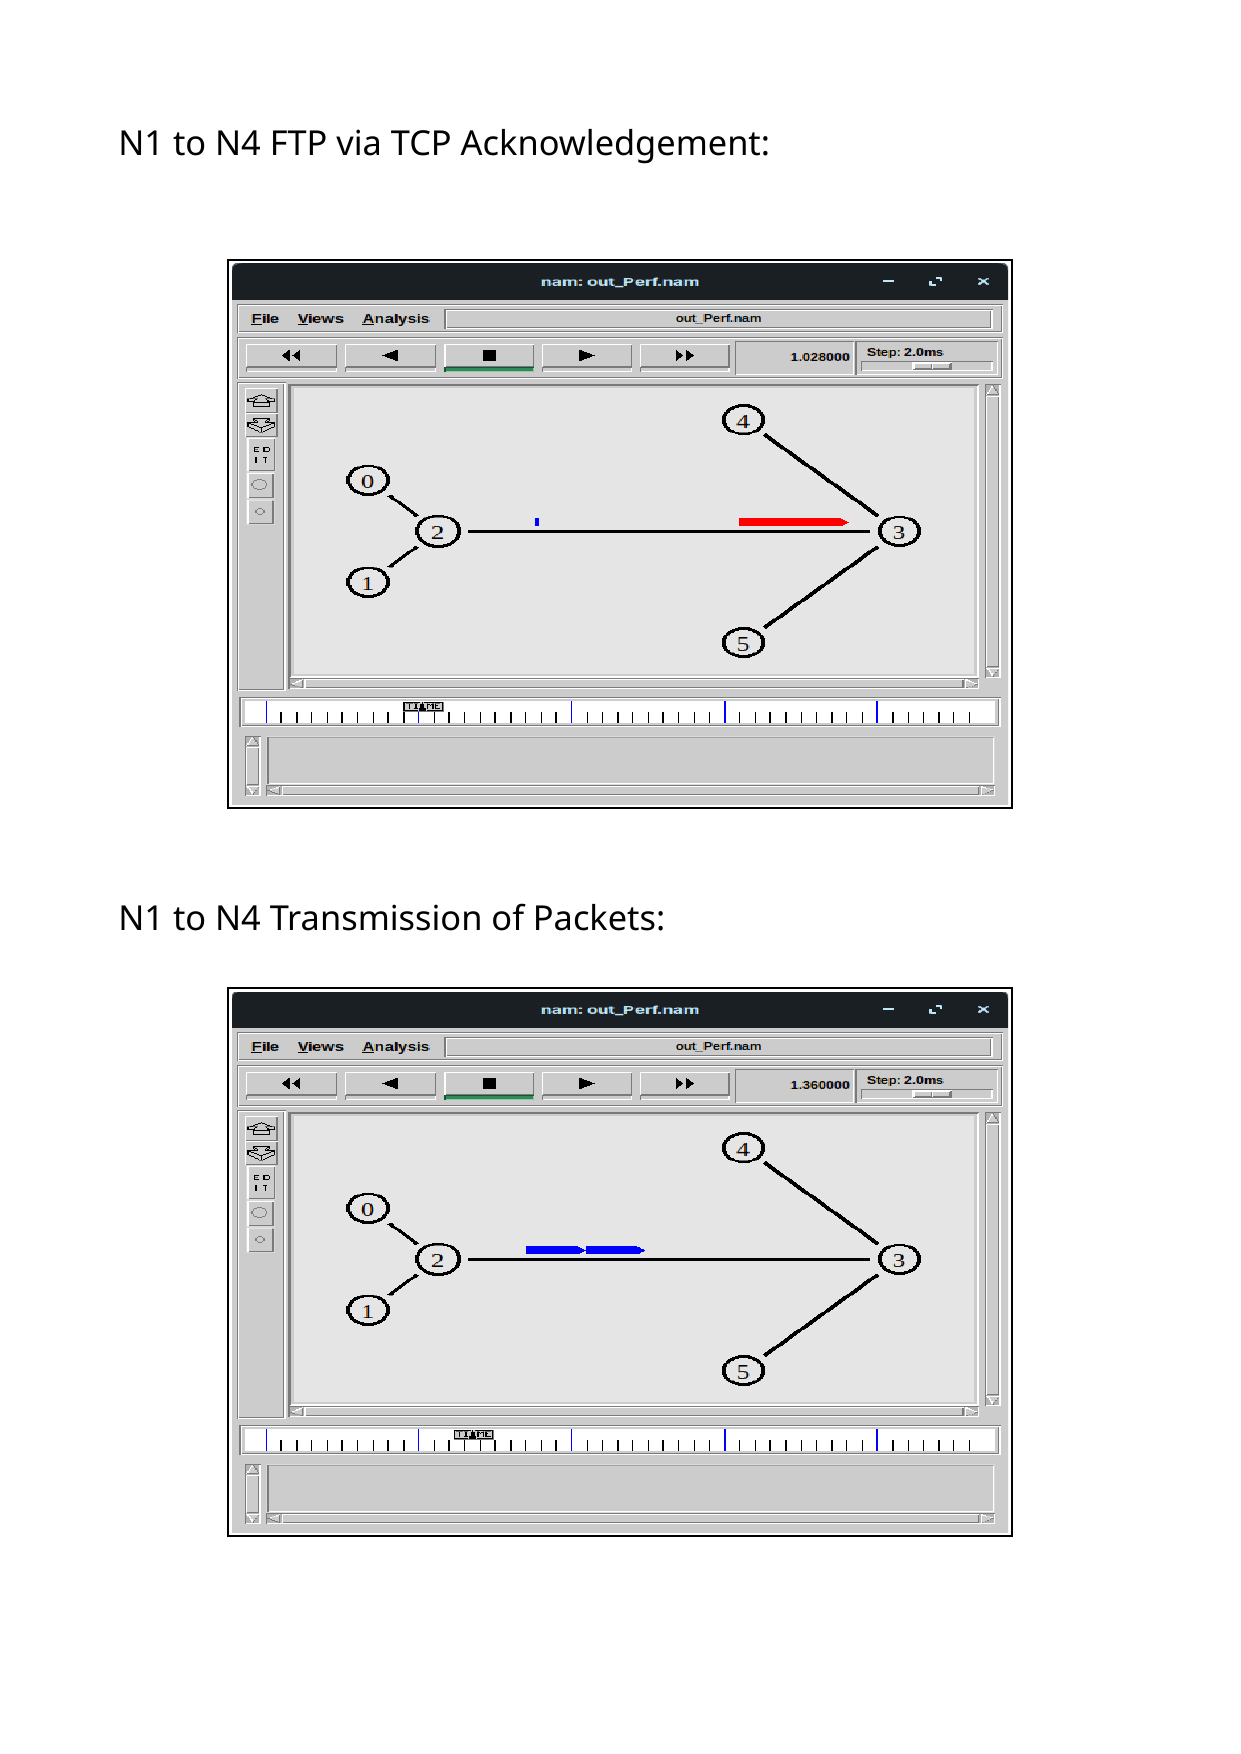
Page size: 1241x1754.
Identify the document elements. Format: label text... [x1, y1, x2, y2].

text N1 to N4 FTP via TCP Acknowledgement: [118, 118, 1122, 165]
text N1 to N4 Transmission of Packets: [118, 893, 1122, 940]
picture [232, 992, 1009, 1533]
picture [232, 263, 1009, 805]
